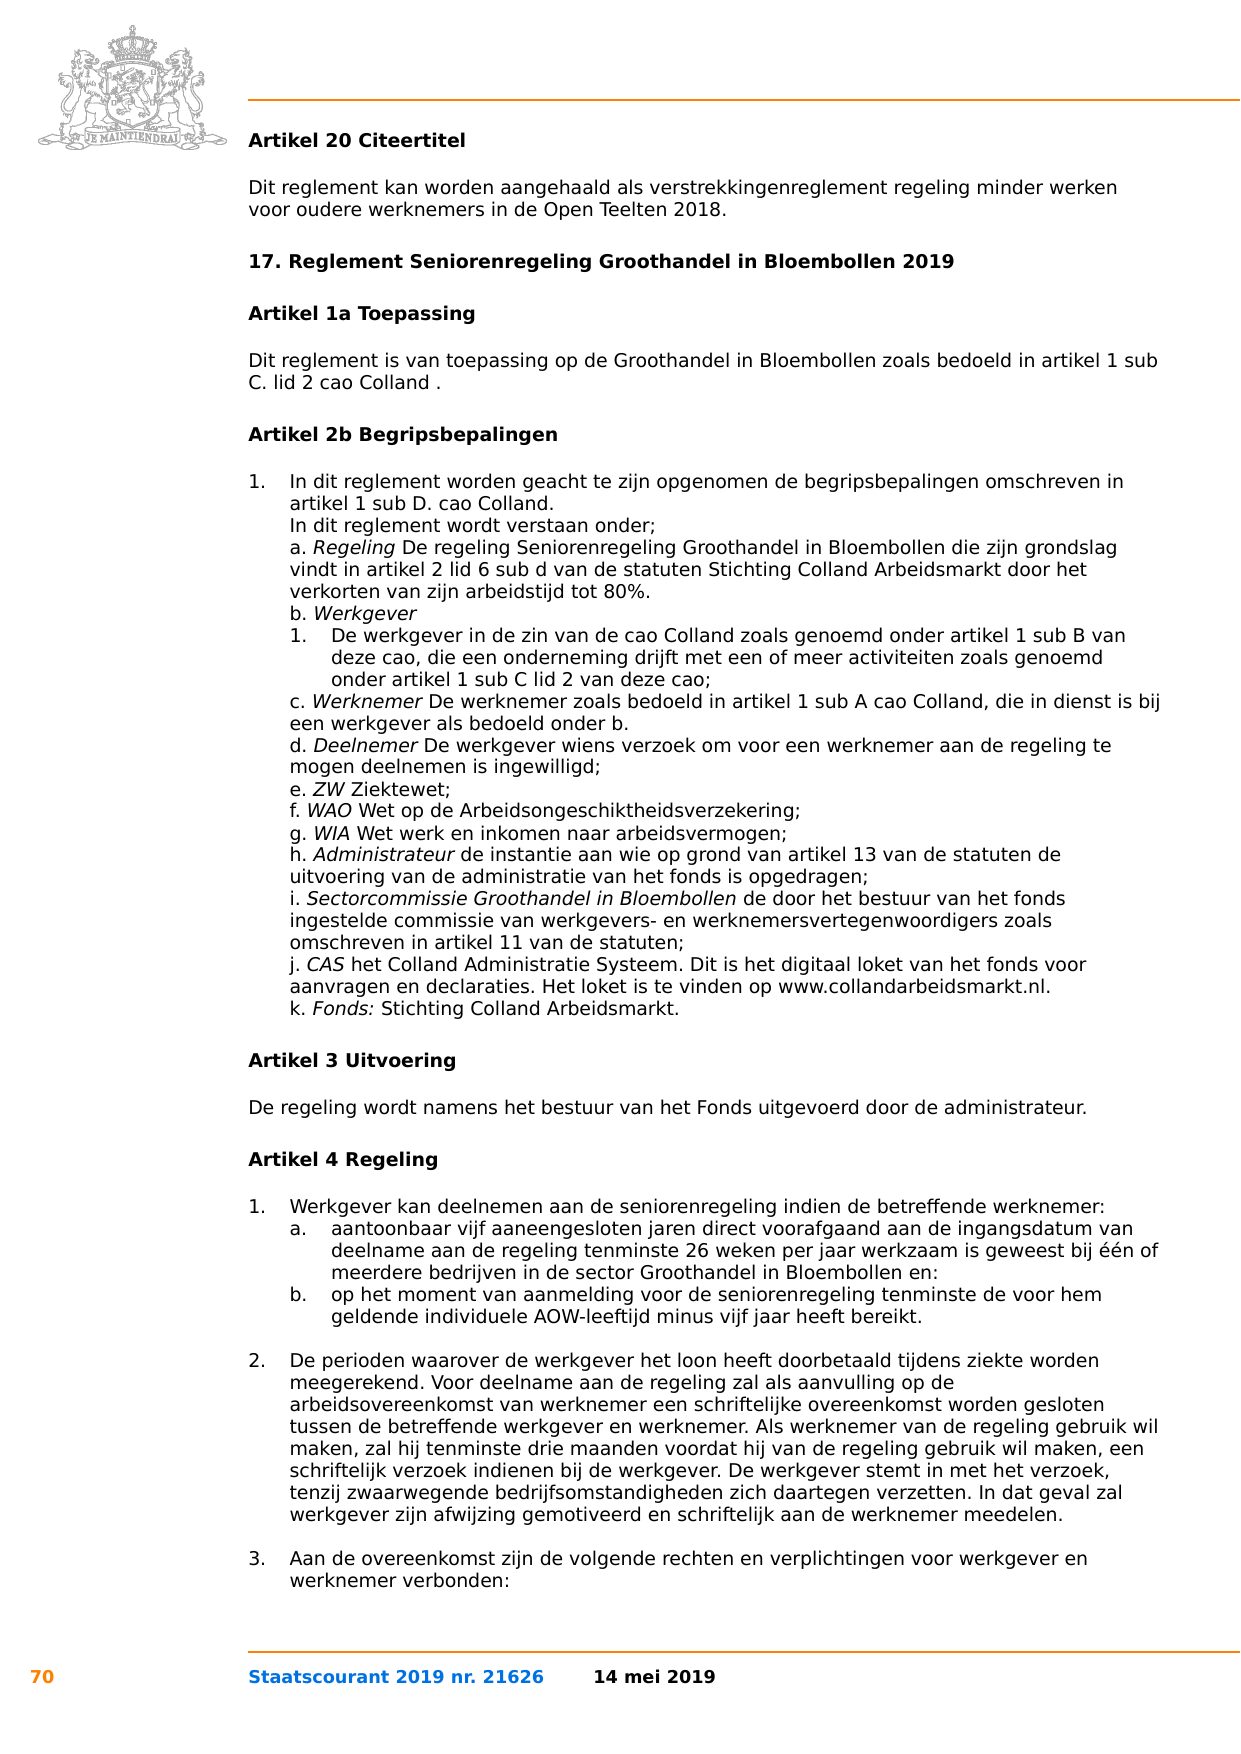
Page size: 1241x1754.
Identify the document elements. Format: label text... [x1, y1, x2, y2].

text d. Deelnemer De werkgever wiens verzoek om voor een werknemer aan de regeling te mogen deelnemen is ingewilligd; [289, 734, 1163, 778]
text Dit reglement kan worden aangehaald als verstrekkingenreglement regeling minder werken voor oudere werknemers in de Open Teelten 2018. [248, 177, 1163, 221]
subtitle 17. Reglement Seniorenregeling Groothandel in Bloembollen 2019 [248, 251, 1163, 273]
text e. ZW Ziektewet; [289, 778, 1163, 800]
text i. Sectorcommissie Groothandel in Bloembollen de door het bestuur van het fonds ingestelde commissie van werkgevers- en werknemersvertegenwoordigers zoals omschreven in artikel 11 van de statuten; [289, 888, 1163, 954]
text Dit reglement is van toepassing op de Groothandel in Bloembollen zoals bedoeld in artikel 1 sub C. lid 2 cao Colland . [248, 350, 1163, 394]
text k. Fonds: Stichting Colland Arbeidsmarkt. [289, 998, 1163, 1020]
text j. CAS het Colland Administratie Systeem. Dit is het digitaal loket van het fonds voor aanvragen en declaraties. Het loket is te vinden op www.collandarbeidsmarkt.nl. [289, 954, 1163, 998]
text 1. In dit reglement worden geacht te zijn opgenomen de begripsbepalingen omschreven in artikel 1 sub D. cao Colland. [248, 471, 1163, 515]
text 2. De perioden waarover de werkgever het loon heeft doorbetaald tijdens ziekte worden meegerekend. Voor deelname aan de regeling zal als aanvulling op de arbeidsovereenkomst van werknemer een schriftelijke overeenkomst worden gesloten tussen de betreffende werkgever en werknemer. Als werknemer van de regeling gebruik wil maken, zal hij tenminste drie maanden voordat hij van de regeling gebruik wil maken, een schriftelijk verzoek indienen bij de werkgever. De werkgever stemt in met het verzoek, tenzij zwaarwegende bedrijfsomstandigheden zich daartegen verzetten. In dat geval zal werkgever zijn afwijzing gemotiveerd en schriftelijk aan de werknemer meedelen. [248, 1350, 1163, 1526]
text 1. Werkgever kan deelnemen aan de seniorenregeling indien de betreffende werknemer: [248, 1196, 1163, 1218]
subtitle Artikel 2b Begripsbepalingen [248, 424, 1163, 446]
subtitle Artikel 3 Uitvoering [248, 1050, 1163, 1072]
text b. Werkgever [289, 603, 1163, 624]
text 3. Aan de overeenkomst zijn de volgende rechten en verplichtingen voor werkgever en werknemer verbonden: [248, 1548, 1163, 1592]
subtitle Artikel 20 Citeertitel [248, 130, 1163, 152]
subtitle Artikel 4 Regeling [248, 1149, 1163, 1171]
text h. Administrateur de instantie aan wie op grond van artikel 13 van de statuten de uitvoering van de administratie van het fonds is opgedragen; [289, 844, 1163, 888]
picture [38, 25, 227, 150]
text g. WIA Wet werk en inkomen naar arbeidsvermogen; [289, 822, 1163, 844]
text c. Werknemer De werknemer zoals bedoeld in artikel 1 sub A cao Colland, die in dienst is bij een werkgever als bedoeld onder b. [289, 691, 1163, 734]
text De regeling wordt namens het bestuur van het Fonds uitgevoerd door de administrateur. [248, 1097, 1163, 1119]
text f. WAO Wet op de Arbeidsongeschiktheidsverzekering; [289, 800, 1163, 822]
text a. Regeling De regeling Seniorenregeling Groothandel in Bloembollen die zijn grondslag vindt in artikel 2 lid 6 sub d van de statuten Stichting Colland Arbeidsmarkt door het verkorten van zijn arbeidstijd tot 80%. [289, 537, 1163, 603]
text 1. De werkgever in de zin van de cao Colland zoals genoemd onder artikel 1 sub B van deze cao, die een onderneming drijft met een of meer activiteiten zoals genoemd onder artikel 1 sub C lid 2 van deze cao; [289, 624, 1163, 691]
subtitle Artikel 1a Toepassing [248, 303, 1163, 325]
text a. aantoonbaar vijf aaneengesloten jaren direct voorafgaand aan de ingangsdatum van deelname aan de regeling tenminste 26 weken per jaar werkzaam is geweest bij één of meerdere bedrijven in de sector Groothandel in Bloembollen en: [289, 1218, 1163, 1284]
text In dit reglement wordt verstaan onder; [289, 515, 1163, 537]
text b. op het moment van aanmelding voor de seniorenregeling tenminste de voor hem geldende individuele AOW-leeftijd minus vijf jaar heeft bereikt. [289, 1284, 1163, 1328]
